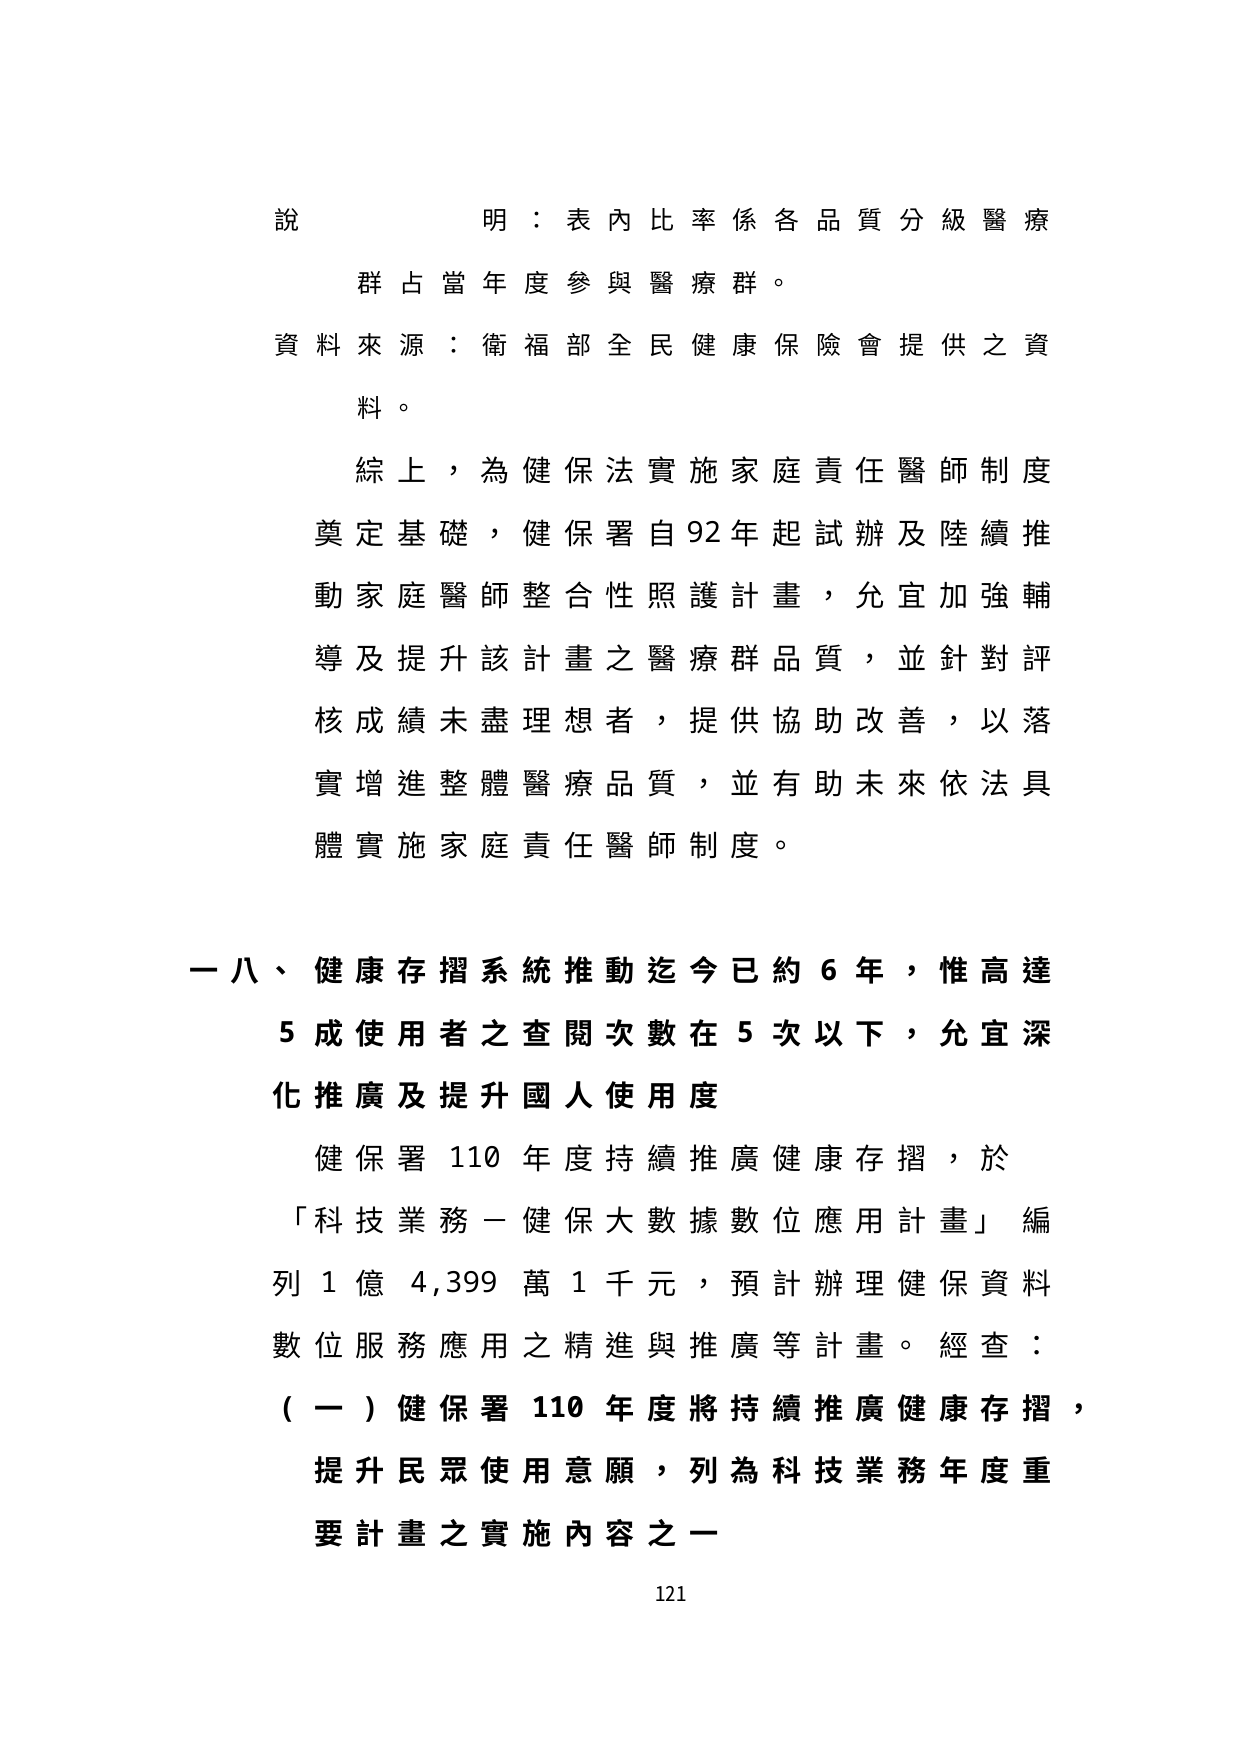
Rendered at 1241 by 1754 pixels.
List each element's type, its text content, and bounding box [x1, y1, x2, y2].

text (一)健保署110年度將持續推廣健康存摺，提升民眾使用意願，列為科技業務年度重要計畫之實施內容之一 [242, 1365, 1058, 1552]
text 綜上，為健保法實施家庭責任醫師制度奠定基礎，健保署自92年起試辦及陸續推動家庭醫師整合性照護計畫，允宜加強輔導及提升該計畫之醫療群品質，並針對評核成績未盡理想者，提供協助改善，以落實增進整體醫療品質，並有助未來依法具體實施家庭責任醫師制度。 [271, 427, 1058, 865]
text 資料來源：衛福部全民健康保險會提供之資料。 [242, 302, 1058, 427]
text 一八、健康存摺系統推動迄今已約6年，惟高達5成使用者之查閱次數在5次以下，允宜深化推廣及提升國人使用度 [183, 927, 1058, 1115]
text 健保署110年度持續推廣健康存摺，於「科技業務－健保大數據數位應用計畫」編列1億4,399萬1千元，預計辦理健保資料數位服務應用之精進與推廣等計畫。經查： [242, 1115, 1058, 1365]
text 說 明：表內比率係各品質分級醫療群占當年度參與醫療群。 [242, 177, 1058, 302]
